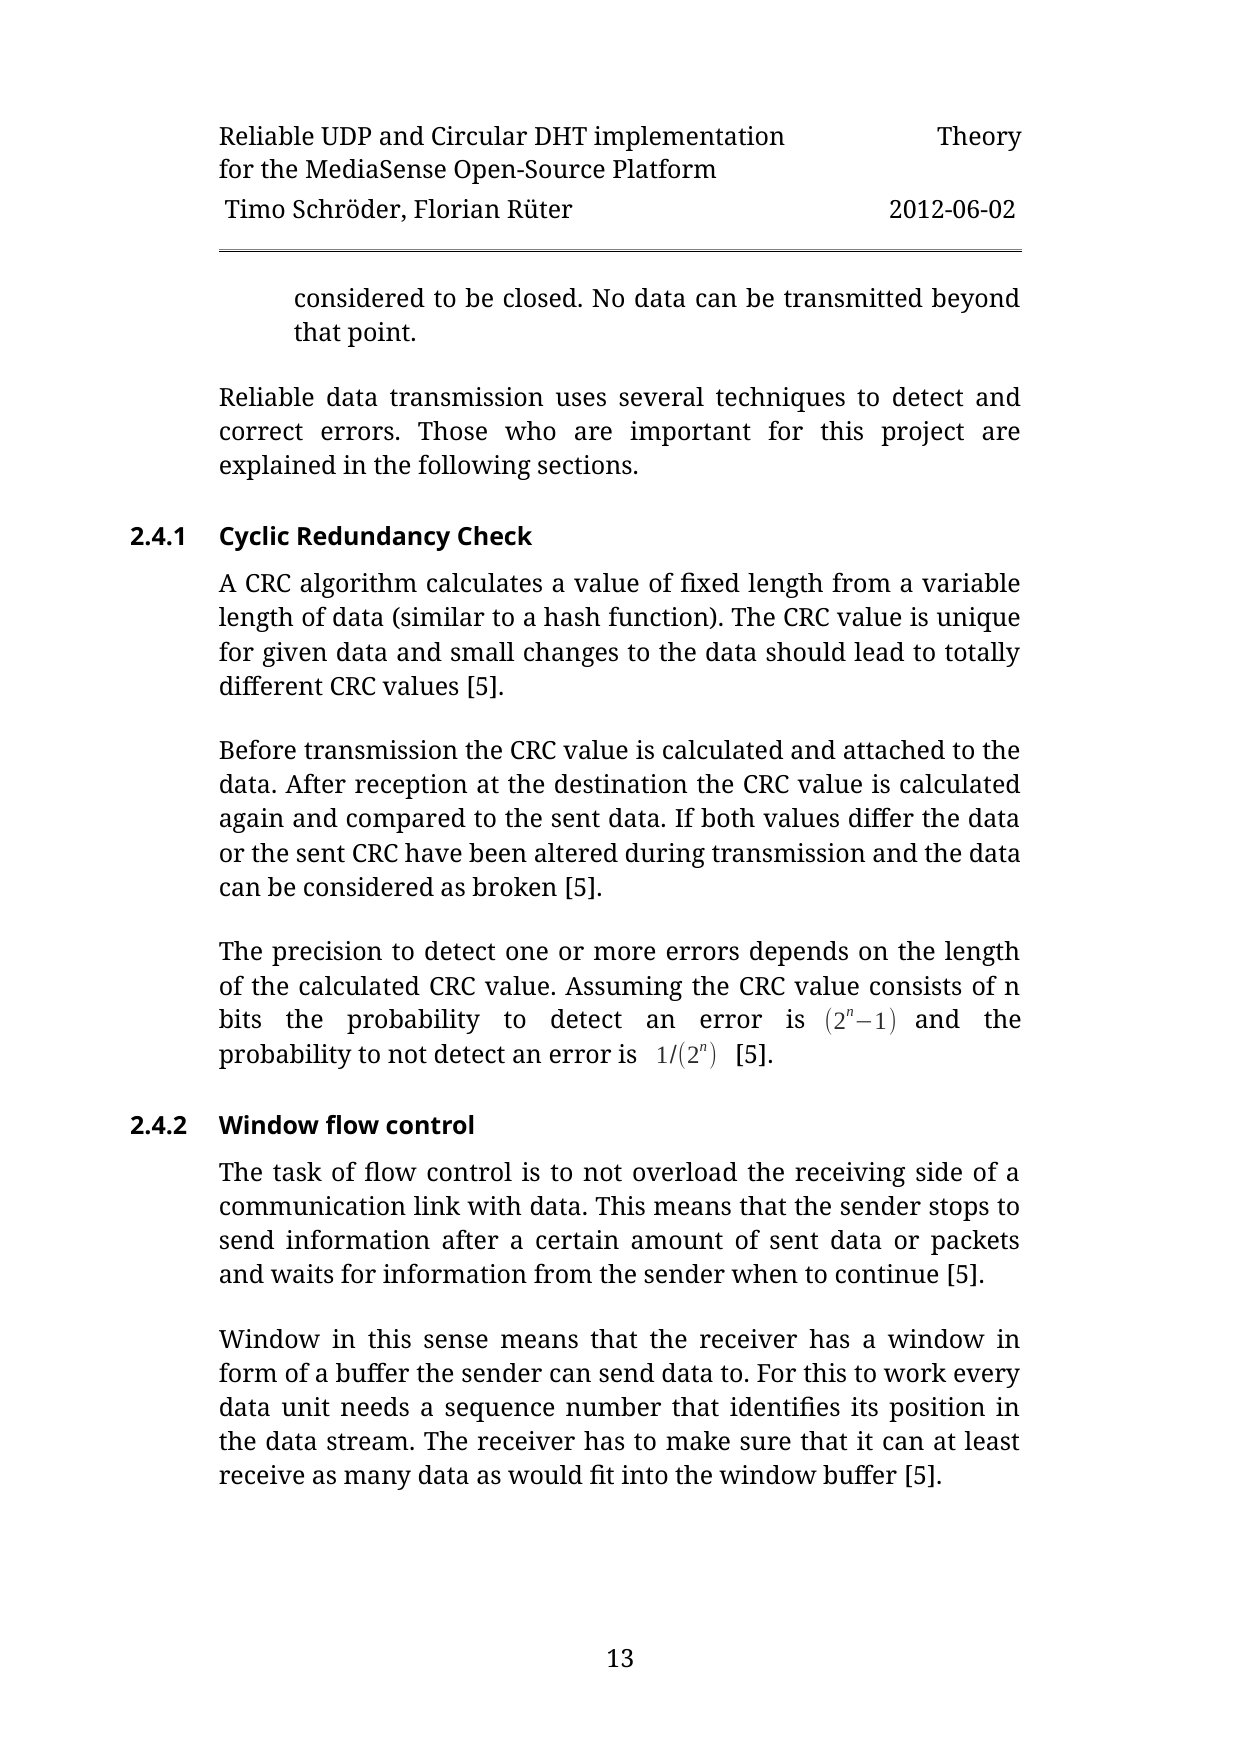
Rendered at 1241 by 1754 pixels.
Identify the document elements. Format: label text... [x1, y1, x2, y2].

subtitle Window flow control [130, 1107, 1022, 1142]
list considered to be closed. No data can be transmitted beyond that point. [256, 281, 1022, 349]
text The task of flow control is to not overload the receiving side of a communication link with data. This means that the sender stops to send information after a certain amount of sent data or packets and waits for information from the sender when to continue [5]. [218, 1154, 1022, 1291]
text Before transmission the CRC value is calculated and attached to the data. After reception at the destination the CRC value is calculated again and compared to the sent data. If both values differ the data or the sent CRC have been altered during transmission and the data can be considered as broken [5]. [218, 733, 1022, 903]
text A CRC algorithm calculates a value of fixed length from a variable length of data (similar to a hash function). The CRC value is unique for given data and small changes to the data should lead to totally different CRC values [5]. [218, 566, 1022, 702]
text The precision to detect one or more errors depends on the length of the calculated CRC value. Assuming the CRC value consists of n bits the probability to detect an error isand the probability to not detect an error is[5]. [218, 934, 1022, 1070]
subtitle Cyclic Redundancy Check [130, 519, 1022, 553]
text Reliable data transmission uses several techniques to detect and correct errors. Those who are important for this project are explained in the following sections. [218, 379, 1022, 482]
text Window in this sense means that the receiver has a window in form of a buffer the sender can send data to. For this to work every data unit needs a sequence number that identifies its position in the data stream. The receiver has to make sure that it can at least receive as many data as would fit into the window buffer [5]. [218, 1322, 1022, 1492]
